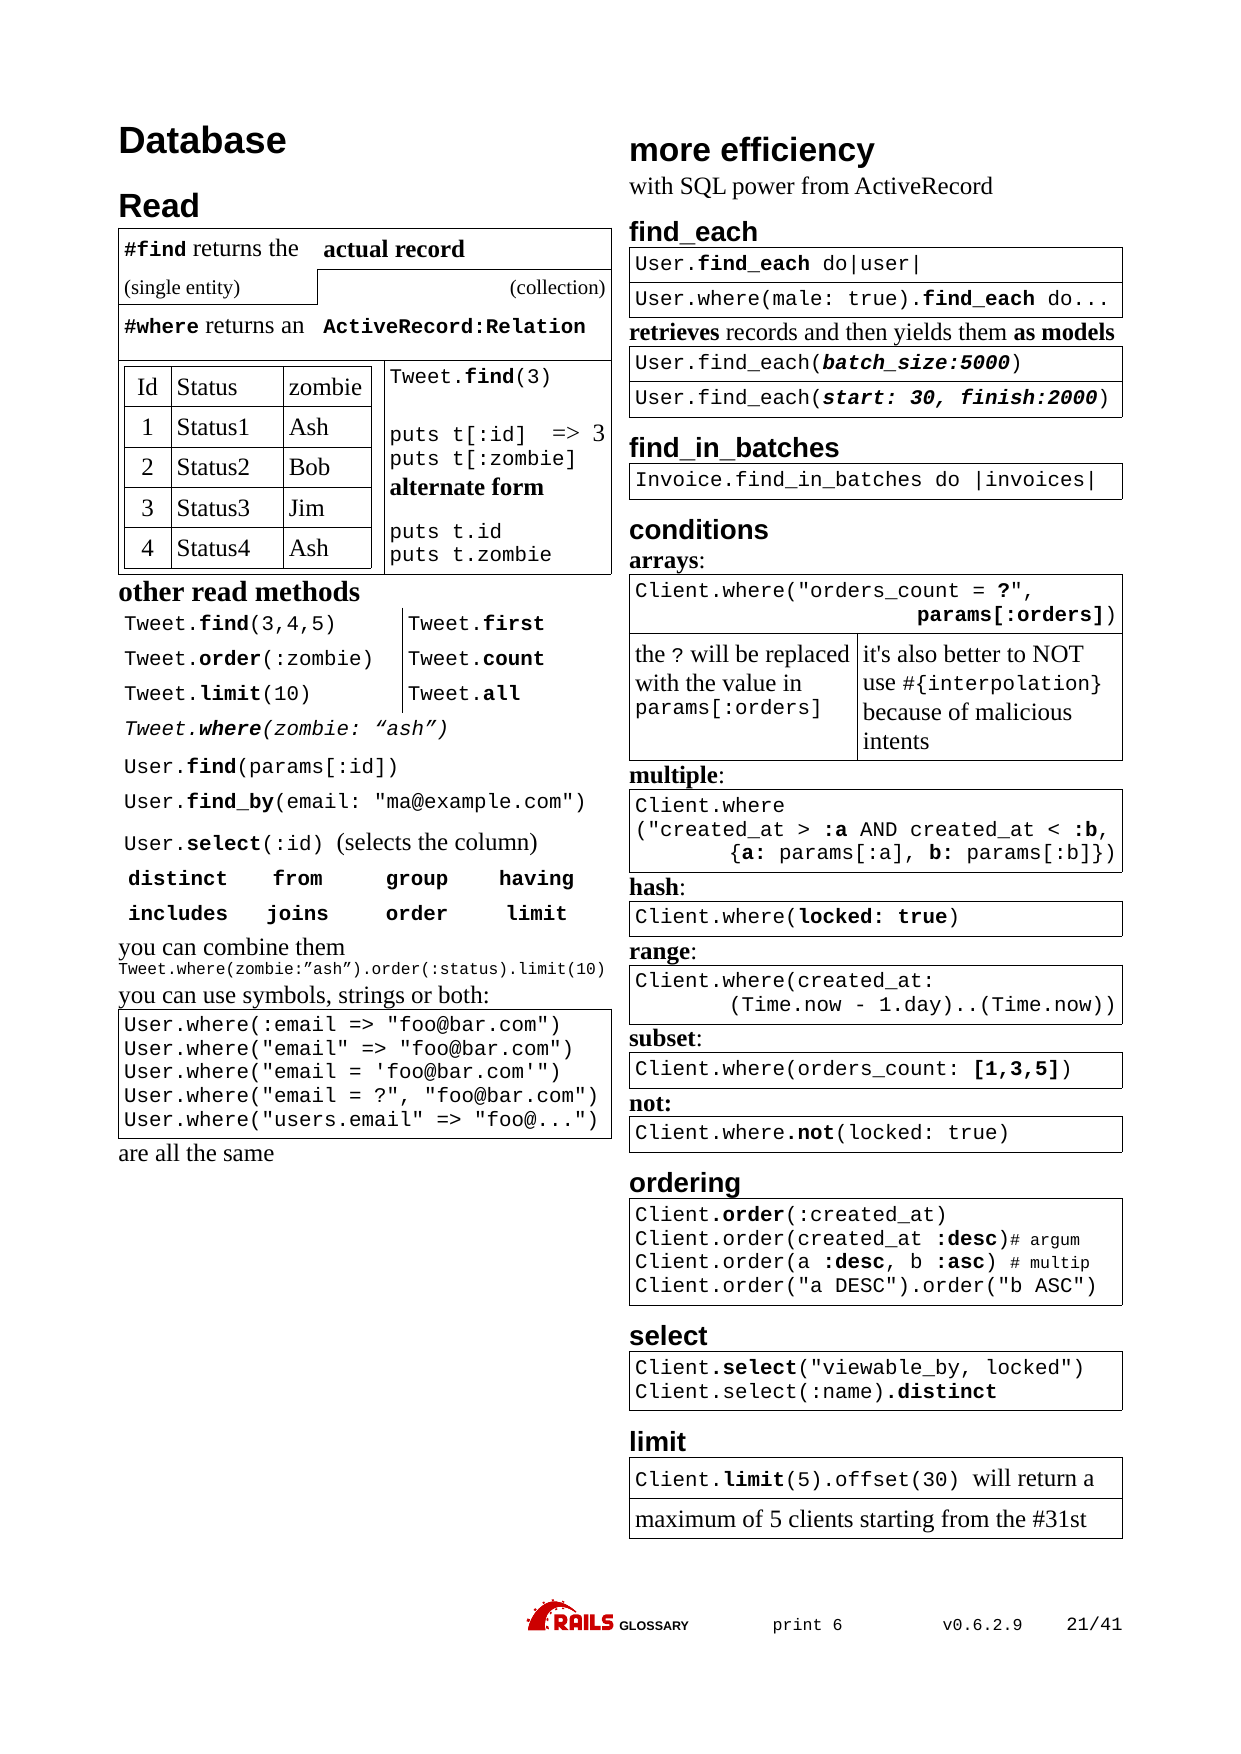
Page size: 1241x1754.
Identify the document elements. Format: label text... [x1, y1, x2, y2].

table_header Client.where("orders_count = ?", params[:orders]) [630, 575, 1122, 633]
table_cell (collection) [318, 270, 611, 304]
text arrays: [629, 545, 1122, 574]
text are all the same [118, 1139, 611, 1167]
table_cell Tweet.where(zombie: “ash”) [118, 713, 596, 751]
text subset: [629, 1025, 1122, 1052]
table_cell group [357, 862, 477, 897]
text Tweet.where(zombie:”ash”).order(:status).limit(10) [118, 961, 611, 980]
text you can use symbols, strings or both: [118, 980, 611, 1008]
table_cell User.find_by(email: "ma@example.com") [118, 786, 596, 821]
table_header Client.where(created_at: (Time.now - 1.day)..(Time.now)) [630, 966, 1122, 1023]
table_cell Bob [284, 448, 371, 487]
table_cell (single entity) [119, 269, 317, 304]
subtitle find_in_batches [629, 431, 1122, 463]
table_header Client.where(locked: true) [630, 902, 1122, 936]
text with SQL power from ActiveRecord [629, 171, 1122, 200]
table_header Client.where.not(locked: true) [630, 1117, 1122, 1152]
table_header Client.where ("created_at > :a AND created_at < :b, {a: params[:a], b: params[:b]}) [630, 790, 1122, 872]
text not: [629, 1089, 1122, 1116]
table_cell User.where(male: true).find_each do... [630, 283, 1122, 317]
table_cell includes [118, 897, 238, 932]
table_cell it's also better to NOT use #{interpolation} because of malicious intents [858, 634, 1122, 760]
table_cell the ? will be replaced with the value in params[:orders] [630, 634, 857, 760]
table_header Client.limit(5).offset(30) will return a [630, 1458, 1122, 1498]
table_cell from [238, 862, 357, 897]
subtitle find_each [629, 215, 1122, 247]
table_cell Status2 [172, 448, 283, 487]
table_header actual record [317, 229, 611, 269]
table_header zombie [284, 367, 371, 406]
table_cell User.find(params[:id]) [118, 751, 596, 786]
text retrieves records and then yields them as models [629, 318, 1122, 346]
table_header #find returns the [119, 229, 317, 269]
table_cell Tweet.order(:zombie) [118, 643, 402, 678]
table_cell Jim [284, 488, 371, 527]
table_header Client.where(orders_count: [1,3,5]) [630, 1053, 1122, 1087]
table_cell Status1 [172, 407, 283, 447]
table_header Tweet.find(3) puts t[:id] => 3 puts t[:zombie] alternate form puts t.id puts t.zombie [385, 361, 611, 574]
text you can combine them [118, 932, 611, 961]
table_header Client.select("viewable_by, locked") Client.select(:name).distinct [630, 1352, 1122, 1410]
table_cell 2 [125, 448, 171, 487]
table_header User.find_each do|user| [630, 248, 1122, 282]
subtitle conditions [629, 513, 1122, 545]
table_header Id [125, 367, 171, 406]
subtitle select [629, 1319, 1122, 1351]
table_cell ActiveRecord:Relation [317, 304, 611, 360]
table_header Client.order(:created_at) Client.order(created_at :desc)# argum Client.order(a :desc, b :asc) # multip Client.order("a DESC").order("b ASC") [630, 1199, 1122, 1304]
text hash: [629, 873, 1122, 901]
text range: [629, 937, 1122, 964]
table_cell maximum of 5 clients starting from the #31st [630, 1499, 1122, 1538]
table_header Tweet.find(3,4,5) [118, 608, 402, 642]
table_cell Tweet.limit(10) [118, 678, 402, 713]
table_cell User.select(:id) (selects the column) [118, 821, 596, 862]
table_cell 4 [125, 528, 171, 568]
table_cell Tweet.count [403, 643, 596, 678]
table_cell #where returns an [119, 305, 317, 360]
text multiple: [629, 761, 1122, 789]
subtitle more efficiency [629, 130, 1122, 168]
subtitle Read [118, 186, 611, 225]
table_cell Ash [284, 528, 371, 568]
table_cell Status3 [172, 488, 283, 527]
subtitle Database [118, 118, 611, 162]
table_header Tweet.first [403, 608, 596, 642]
table_cell distinct [118, 862, 238, 897]
table_header [119, 361, 384, 574]
table_header User.where(:email => "foo@bar.com") User.where("email" => "foo@bar.com") User.where("email = 'foo@bar.com'") User.where("email = ?", "foo@bar.com") User.where("users.email" => "foo@...") [119, 1010, 611, 1138]
table_cell 1 [125, 407, 171, 447]
table_cell User.find_each(start: 30, finish:2000) [630, 382, 1122, 417]
table_cell limit [477, 897, 596, 932]
table_header Status [172, 367, 283, 406]
table_header User.find_each(batch_size:5000) [630, 347, 1122, 381]
table_cell Status4 [172, 528, 283, 568]
table_cell having [477, 862, 596, 897]
table_cell 3 [125, 488, 171, 527]
table_cell joins [238, 897, 357, 932]
text other read methods [118, 575, 611, 607]
subtitle ordering [629, 1166, 1122, 1198]
table_cell order [357, 897, 477, 932]
subtitle limit [629, 1425, 1122, 1457]
table_cell Tweet.all [403, 678, 596, 713]
table_header Invoice.find_in_batches do |invoices| [630, 464, 1122, 498]
table_cell Ash [284, 407, 371, 447]
